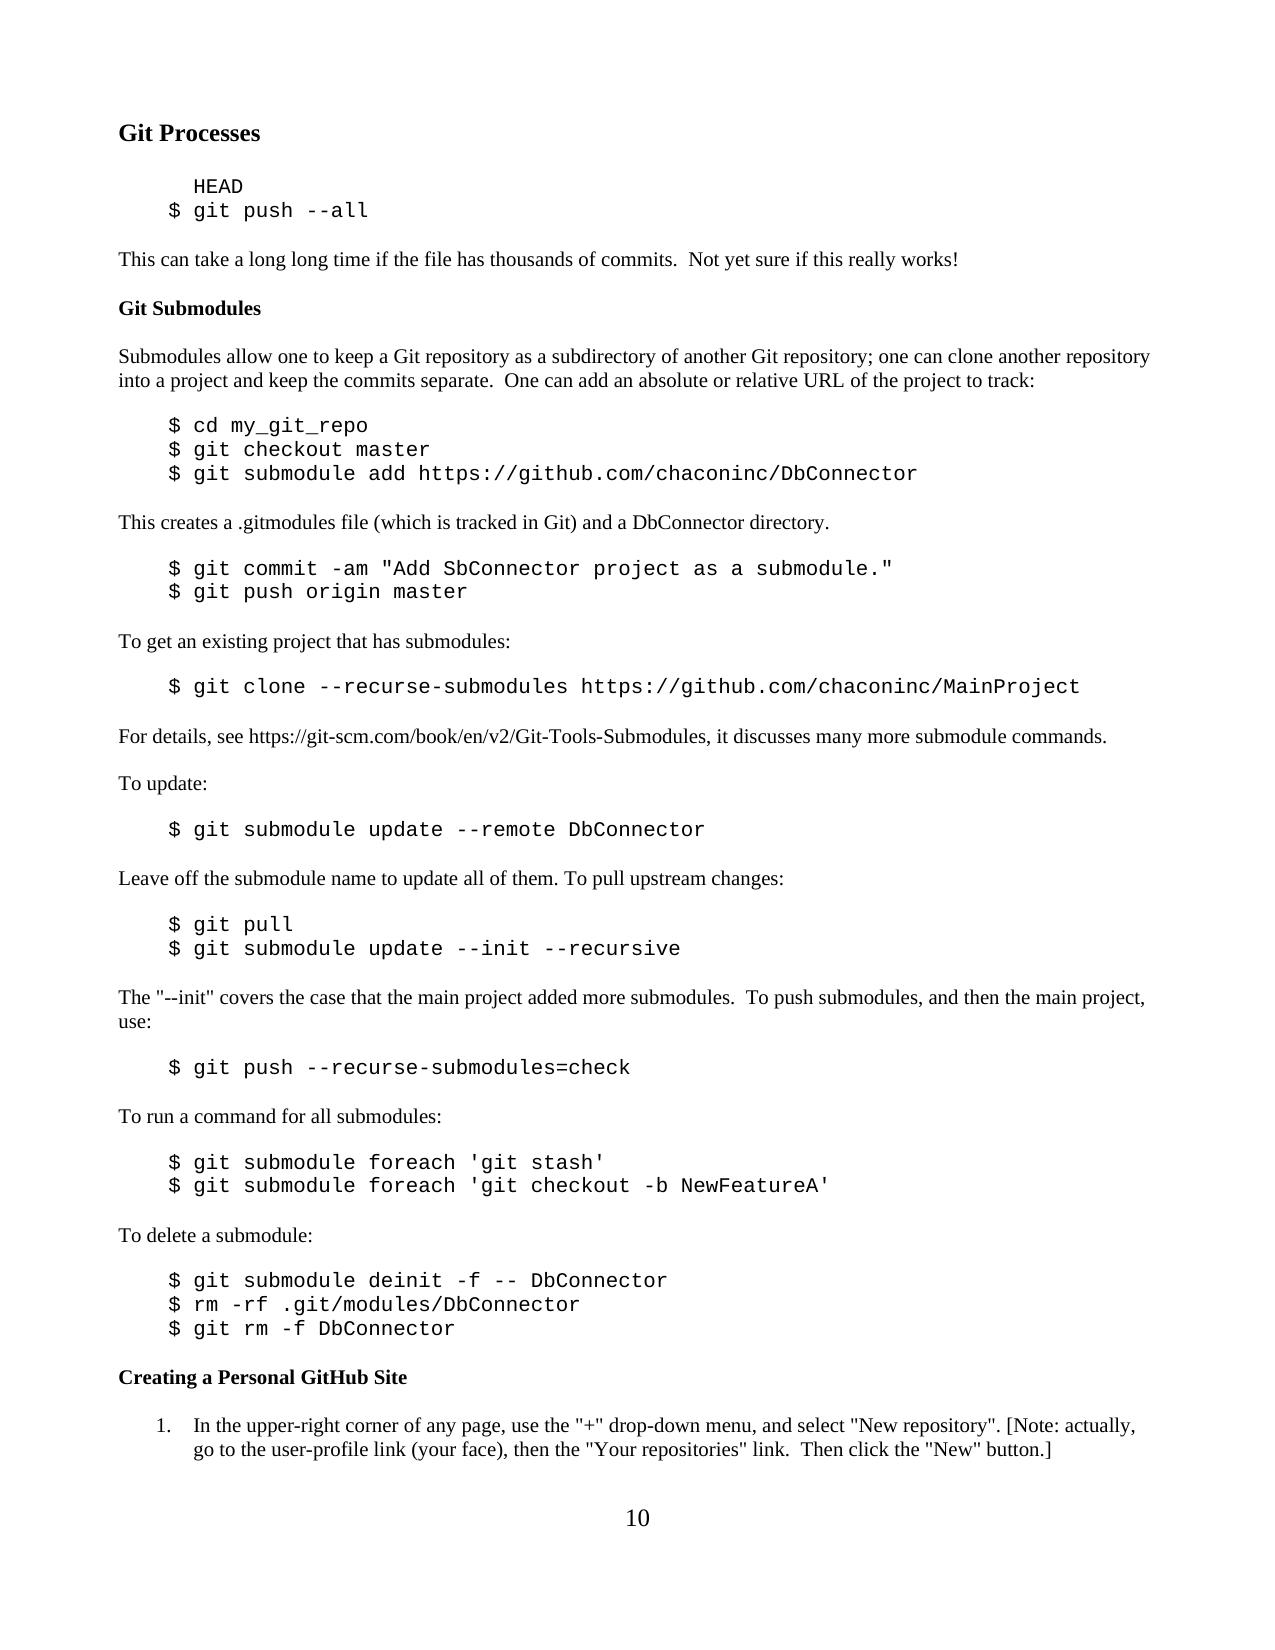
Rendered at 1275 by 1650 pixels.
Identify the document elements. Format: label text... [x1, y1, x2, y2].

text $ git push --all [118, 200, 1157, 224]
text $ git submodule update --remote DbConnector [118, 819, 1157, 843]
text This can take a long long time if the file has thousands of commits. Not yet sure if this really works! [118, 247, 1157, 271]
text $ git checkout master [118, 439, 1157, 463]
text The "--init" covers the case that the main project added more submodules. To push submodules, and then the main project, use: [118, 985, 1157, 1033]
text $ git submodule foreach 'git checkout -b NewFeatureA' [118, 1175, 1157, 1199]
text $ git rm -f DbConnector [118, 1318, 1157, 1341]
text To run a command for all submodules: [118, 1104, 1157, 1128]
text $ git push --recurse-submodules=check [118, 1057, 1157, 1080]
text $ git commit -am "Add SbConnector project as a submodule." [118, 558, 1157, 581]
text $ git pull [118, 914, 1157, 938]
text To delete a submodule: [118, 1223, 1157, 1247]
text HEAD [118, 176, 1157, 200]
text For details, see https://git-scm.com/book/en/v2/Git-Tools-Submodules, it discusses many more submodule commands. [118, 723, 1157, 748]
text $ git submodule update --init --recursive [118, 938, 1157, 961]
text $ git submodule deinit -f -- DbConnector [118, 1270, 1157, 1294]
text $ cd my_git_repo [118, 415, 1157, 439]
text $ git clone --recurse-submodules https://github.com/chaconinc/MainProject [118, 676, 1157, 700]
text Git Submodules [118, 295, 1157, 319]
text This creates a .gitmodules file (which is tracked in Git) and a DbConnector directory. [118, 510, 1157, 534]
text Submodules allow one to keep a Git repository as a subdirectory of another Git repository; one can clone another repository into a project and keep the commits separate. One can add an absolute or relative URL of the project to track: [118, 343, 1157, 392]
list In the upper-right corner of any page, use the "+" drop-down menu, and select "New repository". [Note: actually, go to the user-profile link (your face), then the "Your repositories" link. Then click the "New" button.] [156, 1413, 1157, 1461]
text Leave off the submodule name to update all of them. To pull upstream changes: [118, 866, 1157, 890]
text $ rm -rf .git/modules/DbConnector [118, 1294, 1157, 1318]
text Creating a Personal GitHub Site [118, 1365, 1157, 1389]
text To get an existing project that has submodules: [118, 628, 1157, 653]
text $ git push origin master [118, 581, 1157, 605]
text To update: [118, 771, 1157, 795]
text $ git submodule add https://github.com/chaconinc/DbConnector [118, 463, 1157, 486]
text $ git submodule foreach 'git stash' [118, 1152, 1157, 1175]
